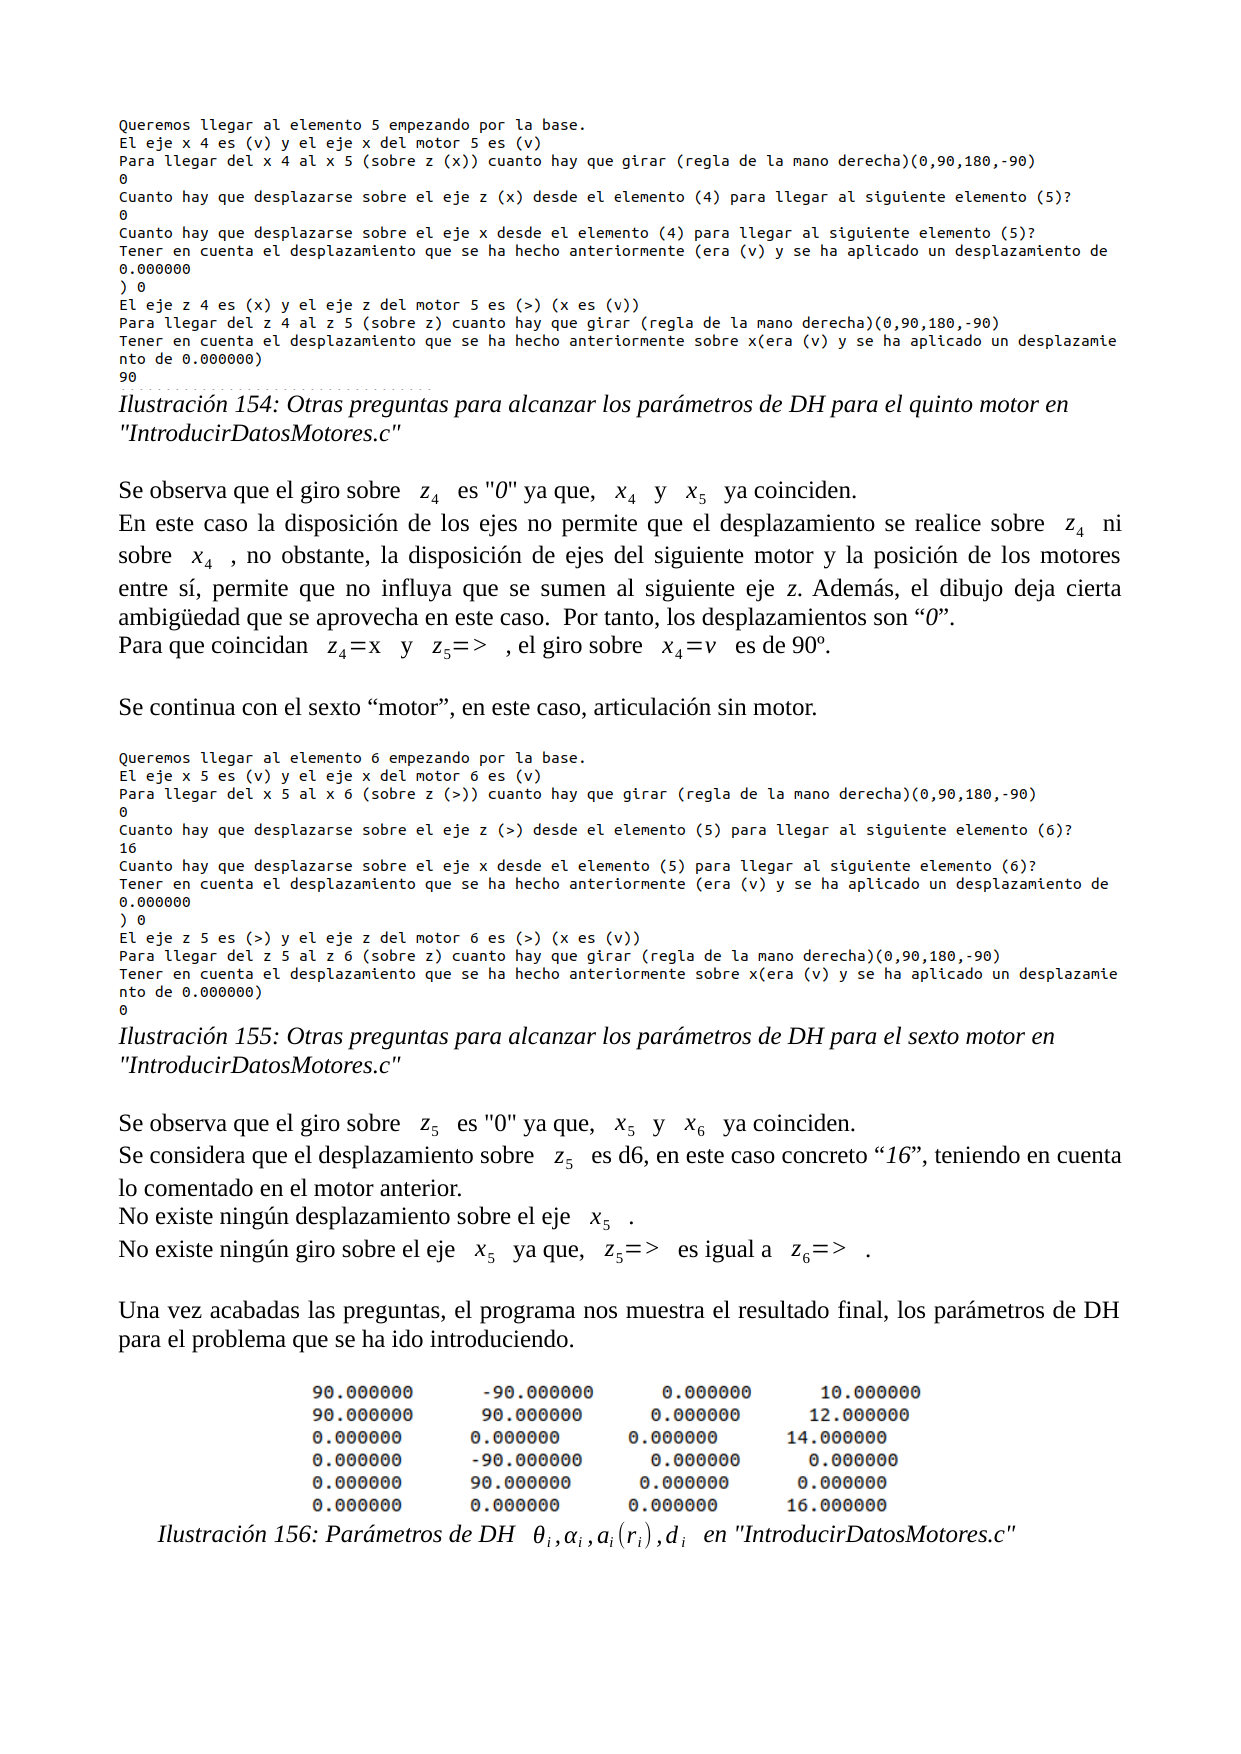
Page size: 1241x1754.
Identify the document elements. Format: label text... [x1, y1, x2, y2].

text Se considera que el desplazamiento sobrees d6, en este caso concreto “16”, teniendo en cuenta lo comentado en el motor anterior. [118, 1140, 1122, 1201]
text No existe ningún desplazamiento sobre el eje. [118, 1201, 1122, 1234]
text Para que coincidany, el giro sobrees de 90º. [118, 630, 1122, 663]
text Se continua con el sexto “motor”, en este caso, articulación sin motor. [118, 692, 1122, 720]
text En este caso la disposición de los ejes no permite que el desplazamiento se realice sobreni sobre, no obstante, la disposición de ejes del siguiente motor y la posición de los motores entre sí, permite que no influya que se sumen al siguiente eje z. Además, el dibujo deja cierta ambigüedad que se aprovecha en este caso. Por tanto, los desplazamientos son “0”. [118, 508, 1122, 630]
text Ilustración 155: Otras preguntas para alcanzar los parámetros de DH para el sexto motor en "IntroducirDatosMotores.c" [118, 1022, 1122, 1079]
text Ilustración 154: Otras preguntas para alcanzar los parámetros de DH para el quinto motor en "IntroducirDatosMotores.c" [118, 390, 1122, 447]
text Ilustración 156: Parámetros de DHen "IntroducirDatosMotores.c" [157, 1394, 1083, 1551]
text Se observa que el giro sobrees "0" ya que,yya coinciden. [118, 475, 1122, 508]
text Una vez acabadas las preguntas, el programa nos muestra el resultado final, los parámetros de DH para el problema que se ha ido introduciendo. [118, 1295, 1122, 1353]
text No existe ningún giro sobre el ejeya que,es igual a. [118, 1234, 1122, 1266]
text Se observa que el giro sobrees "0" ya que,yya coinciden. [118, 1108, 1122, 1140]
